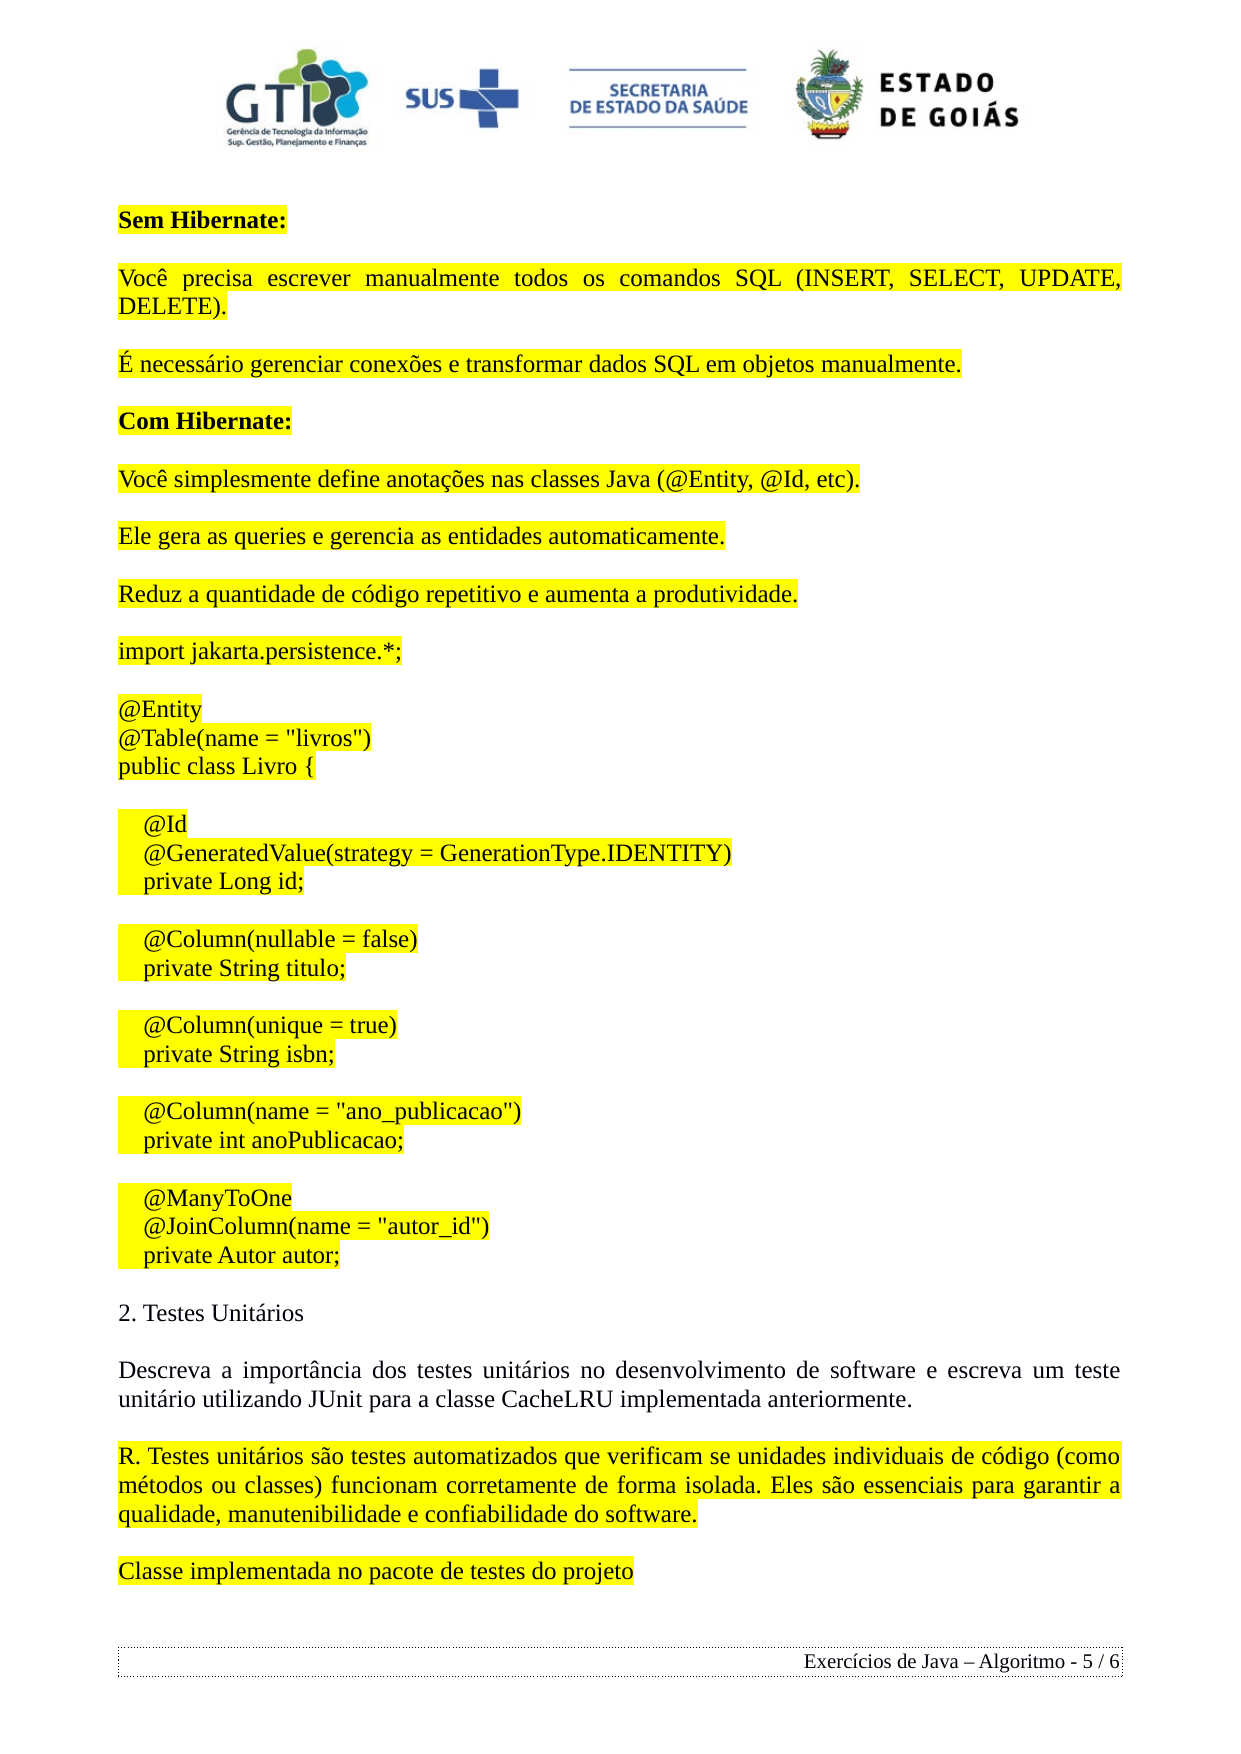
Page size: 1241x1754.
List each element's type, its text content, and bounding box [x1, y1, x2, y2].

text Você precisa escrever manualmente todos os comandos SQL (INSERT, SELECT, UPDATE, DELETE). [118, 263, 1122, 320]
text @ManyToOne [118, 1183, 1122, 1211]
text Reduz a quantidade de código repetitivo e aumenta a produtividade. [118, 579, 1122, 608]
text R. Testes unitários são testes automatizados que verificam se unidades individuais de código (como métodos ou classes) funcionam corretamente de forma isolada. Eles são essenciais para garantir a qualidade, manutenibilidade e confiabilidade do software. [118, 1441, 1122, 1528]
text 2. Testes Unitários [118, 1298, 1122, 1326]
text @Table(name = "livros") [118, 723, 1122, 751]
text @Entity [118, 694, 1122, 723]
text Descreva a importância dos testes unitários no desenvolvimento de software e escreva um teste unitário utilizando JUnit para a classe CacheLRU implementada anteriormente. [118, 1355, 1122, 1413]
text @JoinColumn(name = "autor_id") [118, 1211, 1122, 1240]
text private String isbn; [118, 1039, 1122, 1068]
text private Long id; [118, 866, 1122, 895]
text Você simplesmente define anotações nas classes Java (@Entity, @Id, etc). [118, 464, 1122, 493]
text É necessário gerenciar conexões e transformar dados SQL em objetos manualmente. [118, 349, 1122, 378]
text @Column(unique = true) [118, 1010, 1122, 1039]
text private int anoPublicacao; [118, 1125, 1122, 1154]
text @Column(name = "ano_publicacao") [118, 1096, 1122, 1125]
text @GeneratedValue(strategy = GenerationType.IDENTITY) [118, 838, 1122, 866]
text Classe implementada no pacote de testes do projeto [118, 1556, 1122, 1585]
text private String titulo; [118, 953, 1122, 981]
text @Id [118, 809, 1122, 838]
text private Autor autor; [118, 1240, 1122, 1269]
text public class Livro { [118, 751, 1122, 780]
text @Column(nullable = false) [118, 924, 1122, 953]
text Ele gera as queries e gerencia as entidades automaticamente. [118, 521, 1122, 550]
text Com Hibernate: [118, 406, 1122, 435]
text import jakarta.persistence.*; [118, 636, 1122, 665]
text Sem Hibernate: [118, 205, 1122, 234]
